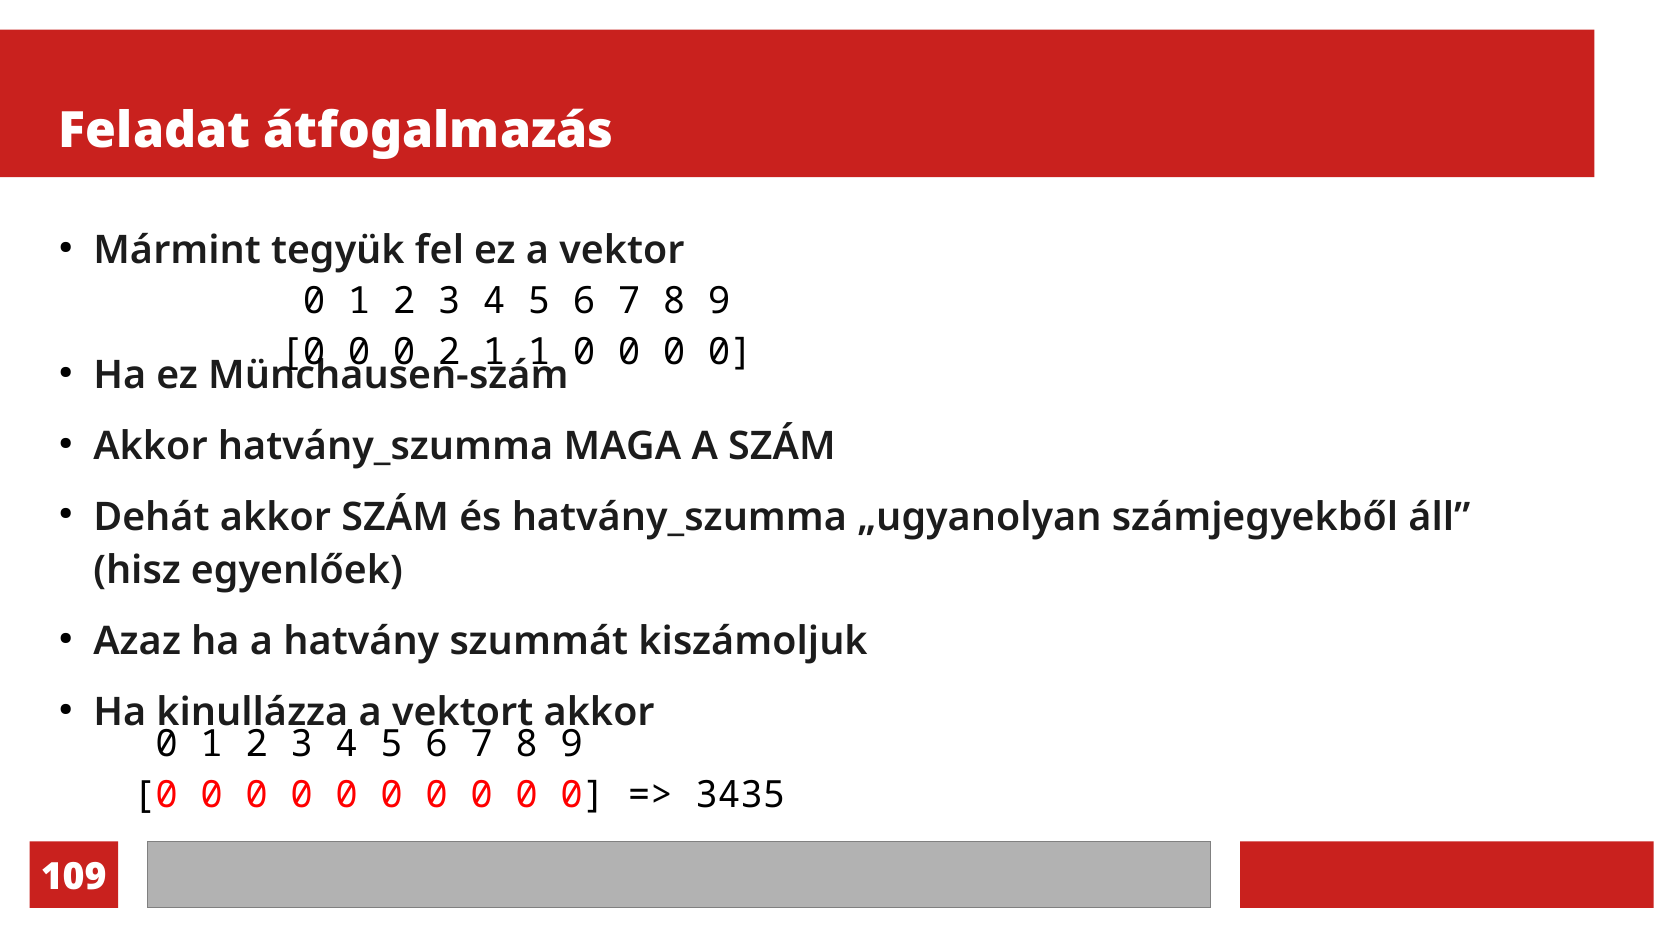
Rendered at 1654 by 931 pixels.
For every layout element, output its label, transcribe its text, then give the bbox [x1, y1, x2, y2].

list Mármint tegyük fel ez a vektor Ha ez Münchausen-szám Akkor hatvány_szumma MAGA A SZÁM Dehát akkor SZÁM és hatvány_szumma „ugyanolyan számjegyekből áll” (hisz egyenlőek) Azaz ha a hatvány szummát kiszámoljuk Ha kinullázza a vektort akkor [59, 221, 1565, 739]
text_box 0 1 2 3 4 5 6 7 8 9 [0 0 0 2 1 1 0 0 0 0] [265, 265, 1241, 356]
text_box 0 1 2 3 4 5 6 7 8 9 [0 0 0 0 0 0 0 0 0 0] => 3435 [118, 708, 1093, 799]
title Feladat átfogalmazás [59, 44, 1595, 163]
